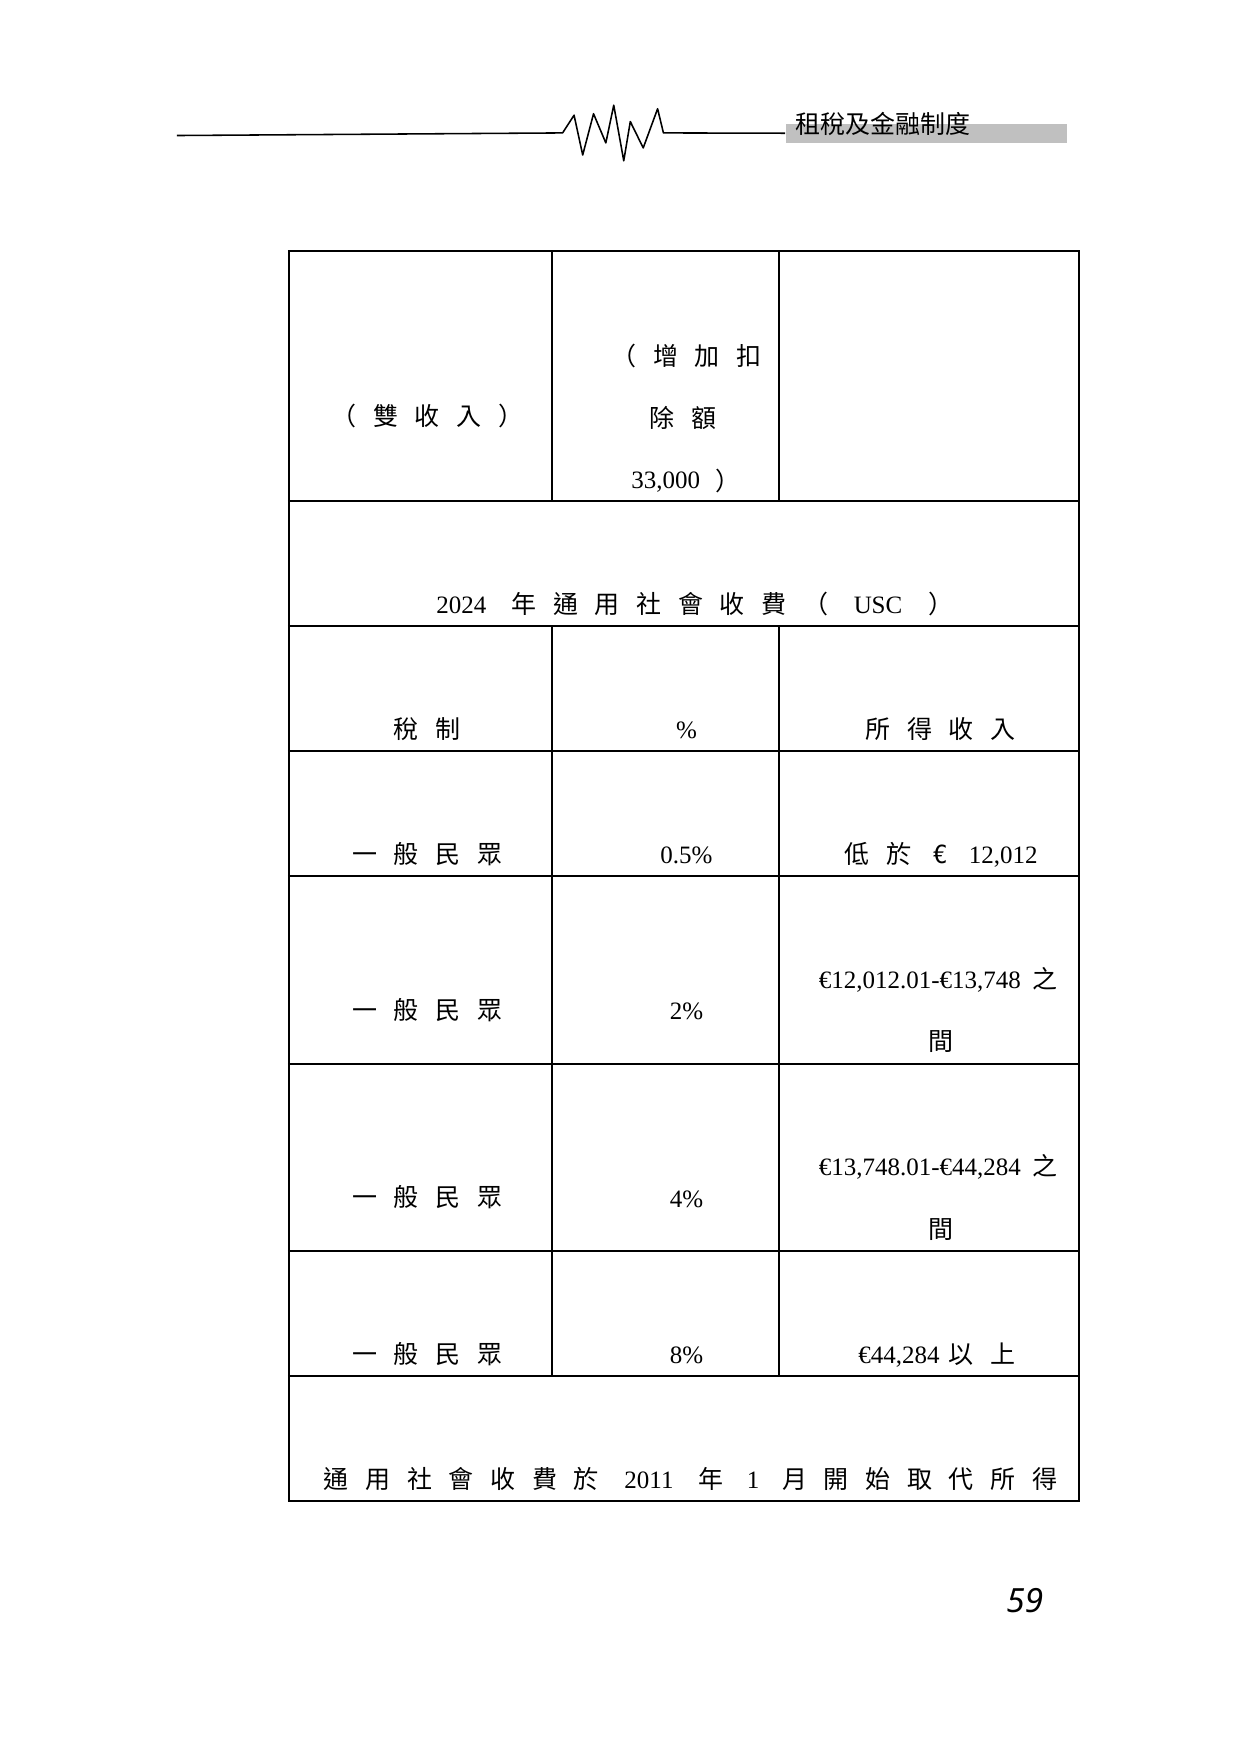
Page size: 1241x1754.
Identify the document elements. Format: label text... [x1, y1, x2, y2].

table_cell €13,748.01-€44,284之間 [780, 1065, 1078, 1250]
table_cell 通用社會收費於2011年1月開始取代所得 [290, 1377, 1078, 1500]
table_cell €44,284以上 [780, 1252, 1078, 1375]
table_cell （雙收入） [290, 252, 551, 500]
table_cell 稅制 [290, 627, 551, 750]
table_cell （增加扣除額33,000） [553, 252, 778, 500]
table_cell 0.5% [553, 752, 778, 875]
table_cell 一般民眾 [290, 877, 551, 1063]
table_cell 一般民眾 [290, 1065, 551, 1250]
table_cell 8% [553, 1252, 778, 1375]
table_cell 所得收入 [780, 627, 1078, 750]
table_cell [780, 252, 1078, 500]
table_cell 一般民眾 [290, 1252, 551, 1375]
table_cell % [553, 627, 778, 750]
table_cell 一般民眾 [290, 752, 551, 875]
table_cell 4% [553, 1065, 778, 1250]
table_cell 2024年通用社會收費（USC） [290, 502, 1078, 625]
table_cell 低於€12,012 [780, 752, 1078, 875]
table_cell €12,012.01-€13,748之間 [780, 877, 1078, 1063]
table_cell 2% [553, 877, 778, 1063]
